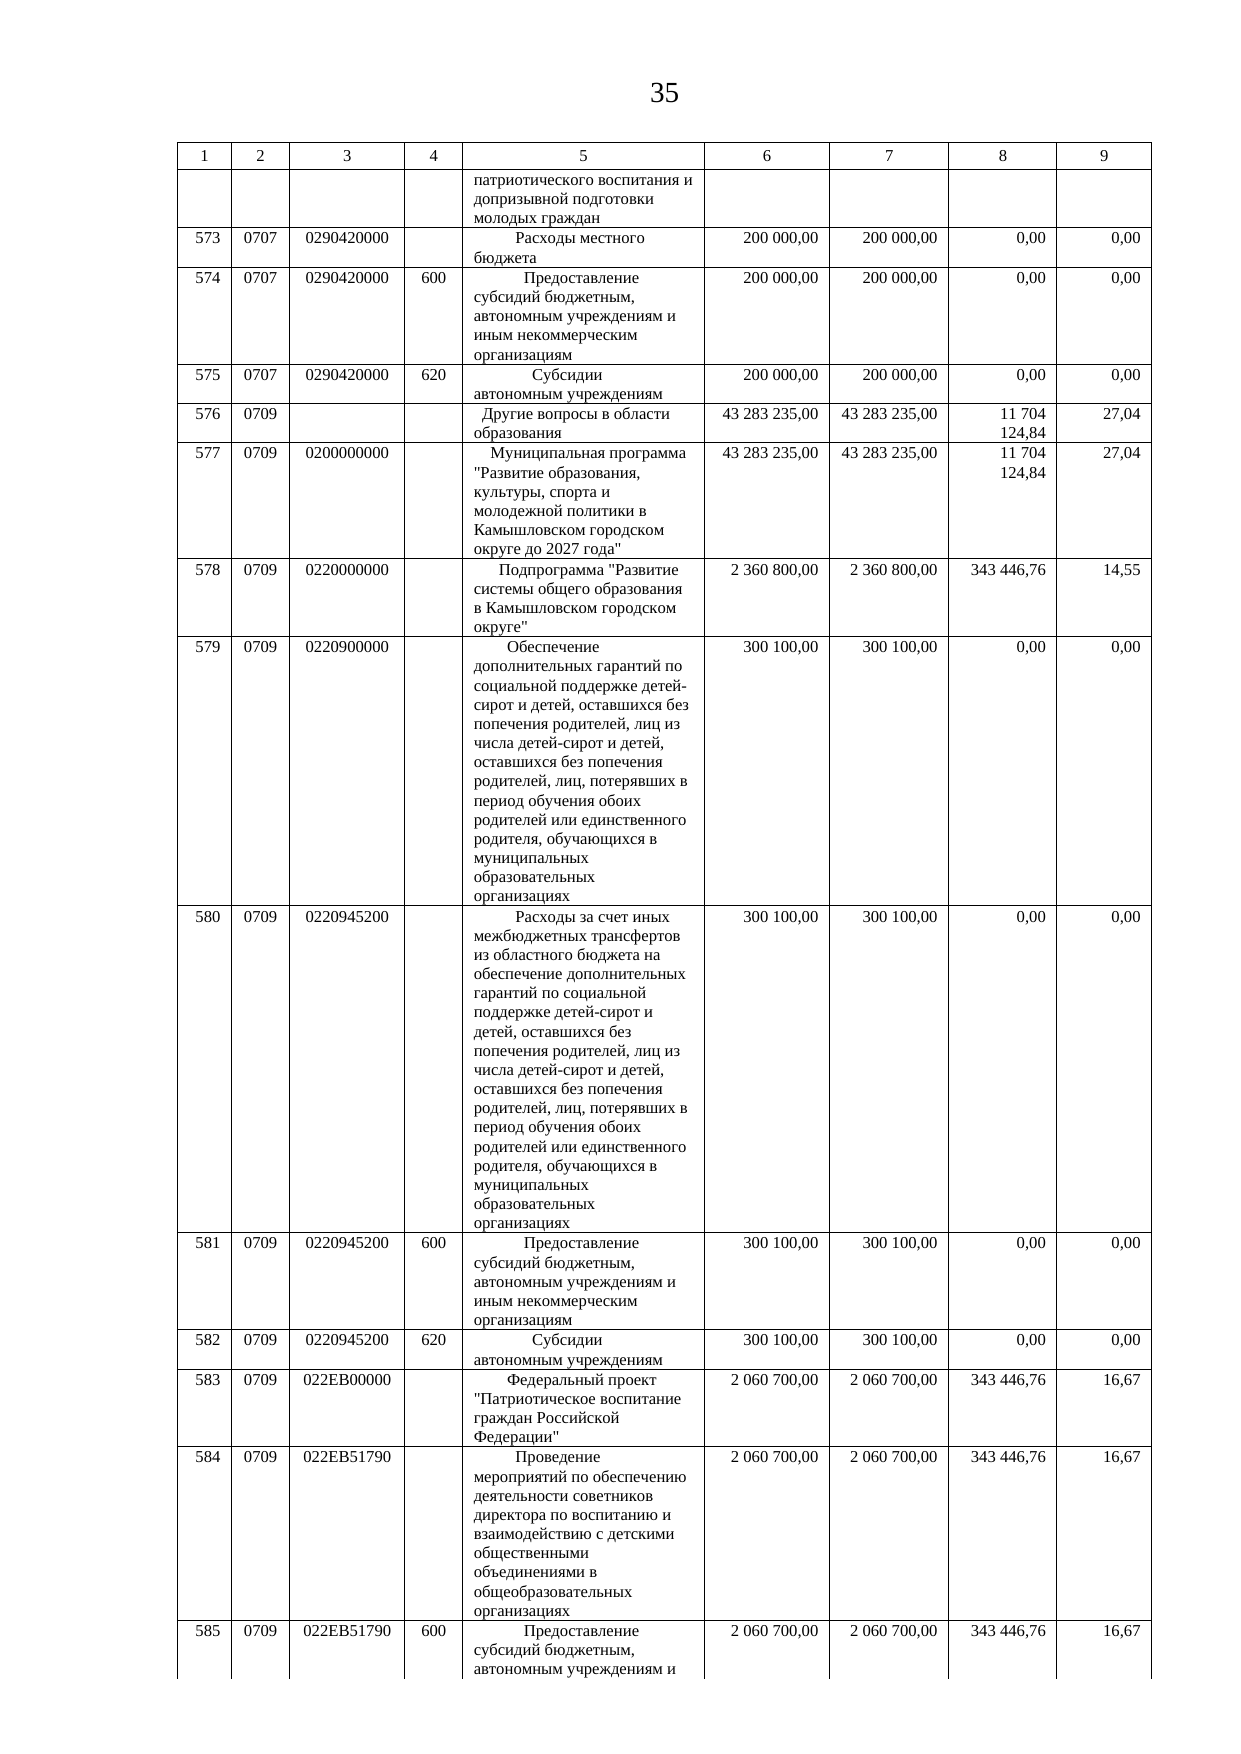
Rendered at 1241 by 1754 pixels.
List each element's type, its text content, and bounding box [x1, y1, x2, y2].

table_cell 577 [178, 443, 231, 558]
table_cell 43 283 235,00 [830, 404, 948, 442]
table_cell 576 [178, 404, 231, 442]
table_cell 200 000,00 [705, 268, 829, 363]
table_cell 0,00 [949, 228, 1056, 267]
table_cell 343 446,76 [949, 559, 1056, 636]
table_cell 11 704 124,84 [949, 443, 1056, 558]
table_cell 0220945200 [290, 1330, 404, 1368]
table_cell 0,00 [1057, 637, 1151, 905]
table_cell 620 [405, 365, 462, 403]
table_cell 0709 [232, 559, 289, 636]
table_cell 0,00 [949, 1233, 1056, 1329]
table_cell 43 283 235,00 [705, 404, 829, 442]
table_cell 0290420000 [290, 268, 404, 363]
table_cell [405, 170, 462, 227]
table_cell 600 [405, 1233, 462, 1329]
table_cell 200 000,00 [705, 365, 829, 403]
table_cell 0,00 [1057, 268, 1151, 363]
table_cell 578 [178, 559, 231, 636]
table_cell 022EВ51790 [290, 1621, 404, 1679]
table_cell Предоставление субсидий бюджетным, автономным учреждениям и [463, 1621, 704, 1679]
table_cell 343 446,76 [949, 1621, 1056, 1679]
table_cell Расходы местного бюджета [463, 228, 704, 267]
table_cell 27,04 [1057, 443, 1151, 558]
table_cell 620 [405, 1330, 462, 1368]
table_cell [830, 170, 948, 227]
table_cell 0707 [232, 365, 289, 403]
table_cell 0709 [232, 1233, 289, 1329]
table_header 9 [1057, 143, 1151, 169]
table_cell 0290420000 [290, 228, 404, 267]
table_cell 0,00 [949, 1330, 1056, 1368]
table_cell 343 446,76 [949, 1370, 1056, 1446]
table_cell 0,00 [1057, 1233, 1151, 1329]
table_cell 300 100,00 [705, 637, 829, 905]
table_cell [405, 1370, 462, 1446]
table_cell 0709 [232, 1370, 289, 1446]
table_cell [405, 559, 462, 636]
table_cell 300 100,00 [705, 906, 829, 1232]
table_cell 0,00 [949, 268, 1056, 363]
table_cell Расходы за счет иных межбюджетных трансфертов из областного бюджета на обеспечение дополнительных гарантий по социальной поддержке детей-сирот и детей, оставшихся без попечения родителей, лиц из числа детей-сирот и детей, оставшихся без попечения родителей, лиц, потерявших в период обучения обоих родителей или единственного родителя, обучающихся в муниципальных образовательных организациях [463, 906, 704, 1232]
table_header 8 [949, 143, 1056, 169]
table_cell Предоставление субсидий бюджетным, автономным учреждениям и иным некоммерческим организациям [463, 1233, 704, 1329]
table_cell 0220945200 [290, 906, 404, 1232]
table_header 2 [232, 143, 289, 169]
table_cell 579 [178, 637, 231, 905]
table_cell [290, 404, 404, 442]
table_cell Подпрограмма "Развитие системы общего образования в Камышловском городском округе" [463, 559, 704, 636]
table_cell 583 [178, 1370, 231, 1446]
table_cell 27,04 [1057, 404, 1151, 442]
table_cell 582 [178, 1330, 231, 1368]
table_cell 0709 [232, 1447, 289, 1620]
table_cell 2 060 700,00 [705, 1621, 829, 1679]
table_header 3 [290, 143, 404, 169]
table_cell 0200000000 [290, 443, 404, 558]
table_cell 300 100,00 [830, 1233, 948, 1329]
table_cell 200 000,00 [830, 268, 948, 363]
table_header 5 [463, 143, 704, 169]
table_cell 2 060 700,00 [705, 1370, 829, 1446]
table_cell 0,00 [949, 906, 1056, 1232]
table_cell [405, 1447, 462, 1620]
table_cell 0709 [232, 906, 289, 1232]
table_cell 2 060 700,00 [705, 1447, 829, 1620]
table_cell [949, 170, 1056, 227]
table_cell Федеральный проект "Патриотическое воспитание граждан Российской Федерации" [463, 1370, 704, 1446]
table_cell 0709 [232, 637, 289, 905]
table_cell 022EВ00000 [290, 1370, 404, 1446]
table_cell 0709 [232, 1621, 289, 1679]
table_header 1 [178, 143, 231, 169]
table_cell [405, 404, 462, 442]
table_cell 43 283 235,00 [830, 443, 948, 558]
table_cell патриотического воспитания и допризывной подготовки молодых граждан [463, 170, 704, 227]
table_cell 0,00 [1057, 1330, 1151, 1368]
table_cell [405, 637, 462, 905]
table_cell Обеспечение дополнительных гарантий по социальной поддержке детей-сирот и детей, оставшихся без попечения родителей, лиц из числа детей-сирот и детей, оставшихся без попечения родителей, лиц, потерявших в период обучения обоих родителей или единственного родителя, обучающихся в муниципальных образовательных организациях [463, 637, 704, 905]
table_cell 343 446,76 [949, 1447, 1056, 1620]
table_cell [405, 228, 462, 267]
table_cell Муниципальная программа "Развитие образования, культуры, спорта и молодежной политики в Камышловском городском округе до 2027 года" [463, 443, 704, 558]
table_header 7 [830, 143, 948, 169]
table_cell 581 [178, 1233, 231, 1329]
table_cell 0709 [232, 404, 289, 442]
table_cell 11 704 124,84 [949, 404, 1056, 442]
table_cell [1057, 170, 1151, 227]
table_cell 022EВ51790 [290, 1447, 404, 1620]
table_cell Предоставление субсидий бюджетным, автономным учреждениям и иным некоммерческим организациям [463, 268, 704, 363]
table_cell [290, 170, 404, 227]
table_cell 0707 [232, 268, 289, 363]
table_cell 300 100,00 [830, 637, 948, 905]
table_cell 580 [178, 906, 231, 1232]
table_cell [405, 443, 462, 558]
table_cell 43 283 235,00 [705, 443, 829, 558]
table_cell Субсидии автономным учреждениям [463, 1330, 704, 1368]
table_cell 2 060 700,00 [830, 1621, 948, 1679]
table_cell 0,00 [949, 637, 1056, 905]
table_cell 14,55 [1057, 559, 1151, 636]
table_cell Другие вопросы в области образования [463, 404, 704, 442]
table_header 4 [405, 143, 462, 169]
table_cell 0,00 [1057, 365, 1151, 403]
table_cell [232, 170, 289, 227]
table_cell 0220900000 [290, 637, 404, 905]
table_cell [405, 906, 462, 1232]
table_cell 0,00 [949, 365, 1056, 403]
table_cell 300 100,00 [705, 1330, 829, 1368]
table_header 6 [705, 143, 829, 169]
table_cell 0220000000 [290, 559, 404, 636]
table_cell 300 100,00 [830, 1330, 948, 1368]
table_cell 0,00 [1057, 228, 1151, 267]
table_cell 0709 [232, 1330, 289, 1368]
table_cell 300 100,00 [705, 1233, 829, 1329]
table_cell 200 000,00 [830, 365, 948, 403]
table_cell 0709 [232, 443, 289, 558]
table_cell [705, 170, 829, 227]
table_cell 575 [178, 365, 231, 403]
table_cell 16,67 [1057, 1621, 1151, 1679]
table_cell 16,67 [1057, 1447, 1151, 1620]
table_cell 2 360 800,00 [830, 559, 948, 636]
table_cell 0,00 [1057, 906, 1151, 1232]
table_cell 2 060 700,00 [830, 1447, 948, 1620]
table_cell 2 360 800,00 [705, 559, 829, 636]
table_cell Субсидии автономным учреждениям [463, 365, 704, 403]
table_cell 574 [178, 268, 231, 363]
table_cell 600 [405, 268, 462, 363]
table_cell 584 [178, 1447, 231, 1620]
table_cell 200 000,00 [705, 228, 829, 267]
table_cell 573 [178, 228, 231, 267]
table_cell 0290420000 [290, 365, 404, 403]
table_cell 2 060 700,00 [830, 1370, 948, 1446]
table_cell 585 [178, 1621, 231, 1679]
table_cell Проведение мероприятий по обеспечению деятельности советников директора по воспитанию и взаимодействию с детскими общественными объединениями в общеобразовательных организациях [463, 1447, 704, 1620]
table_cell 600 [405, 1621, 462, 1679]
table_cell [178, 170, 231, 227]
table_cell 0220945200 [290, 1233, 404, 1329]
table_cell 300 100,00 [830, 906, 948, 1232]
table_cell 200 000,00 [830, 228, 948, 267]
table_cell 0707 [232, 228, 289, 267]
table_cell 16,67 [1057, 1370, 1151, 1446]
